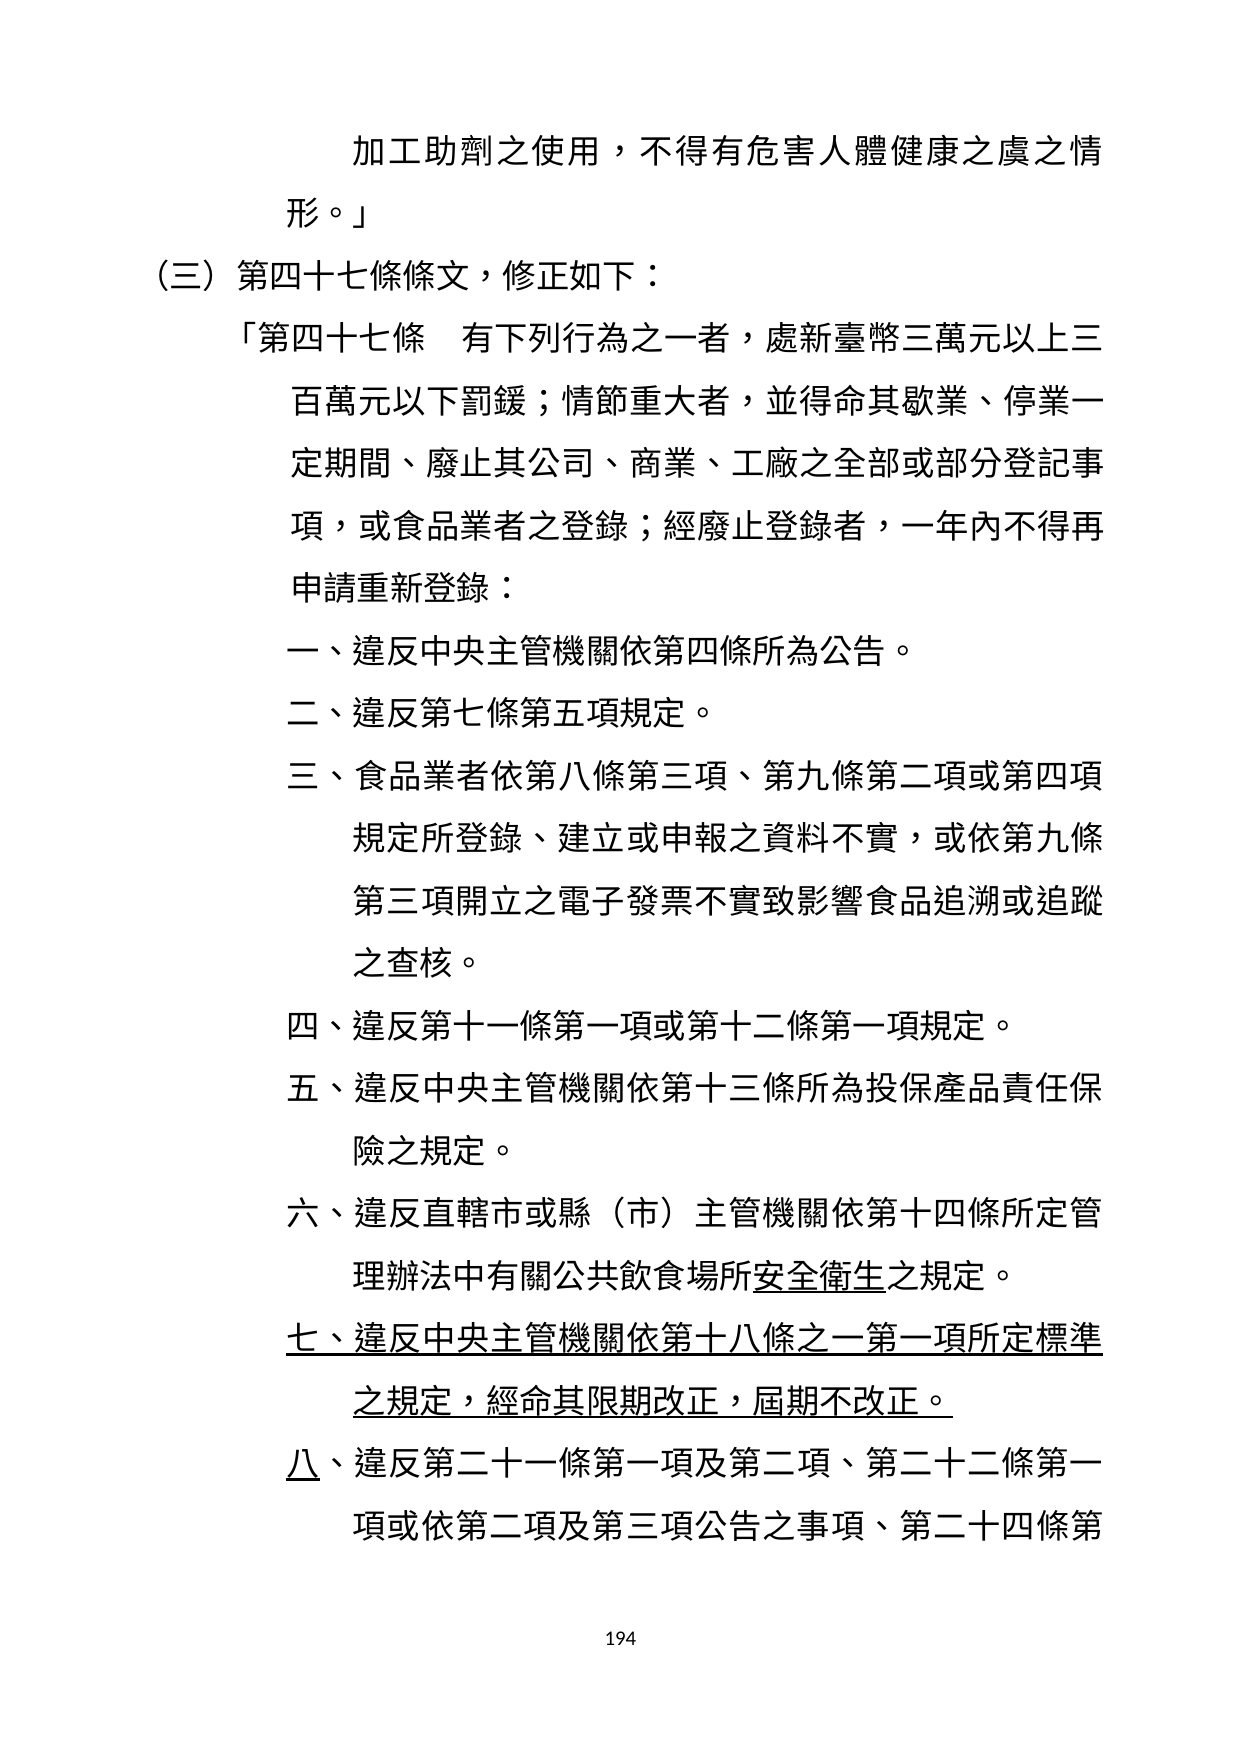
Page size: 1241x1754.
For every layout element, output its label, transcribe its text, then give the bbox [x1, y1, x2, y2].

text 二、違反第七條第五項規定。 [286, 669, 1104, 732]
text （三）第四十七條條文，修正如下： [136, 232, 1104, 294]
text 四、違反第十一條第一項或第十二條第一項規定。 [286, 982, 1104, 1044]
text 七、違反中央主管機關依第十八條之一第一項所定標準之規定，經命其限期改正，屆期不改正。 [286, 1294, 1104, 1419]
text 三、食品業者依第八條第三項、第九條第二項或第四項規定所登錄、建立或申報之資料不實，或依第九條第三項開立之電子發票不實致影響食品追溯或追蹤之查核。 [286, 732, 1104, 982]
text 加工助劑之使用，不得有危害人體健康之虞之情形。」 [286, 107, 1104, 232]
text 「第四十七條 有下列行為之一者，處新臺幣三萬元以上三百萬元以下罰鍰；情節重大者，並得命其歇業、停業一定期間、廢止其公司、商業、工廠之全部或部分登記事項，或食品業者之登錄；經廢止登錄者，一年內不得再申請重新登錄： [223, 294, 1104, 607]
text 八、違反第二十一條第一項及第二項、第二十二條第一項或依第二項及第三項公告之事項、第二十四條第 [286, 1419, 1104, 1544]
text 六、違反直轄市或縣（市）主管機關依第十四條所定管理辦法中有關公共飲食場所安全衛生之規定。 [286, 1169, 1104, 1294]
text 五、違反中央主管機關依第十三條所為投保產品責任保險之規定。 [286, 1044, 1104, 1169]
text 一、違反中央主管機關依第四條所為公告。 [286, 607, 1104, 669]
